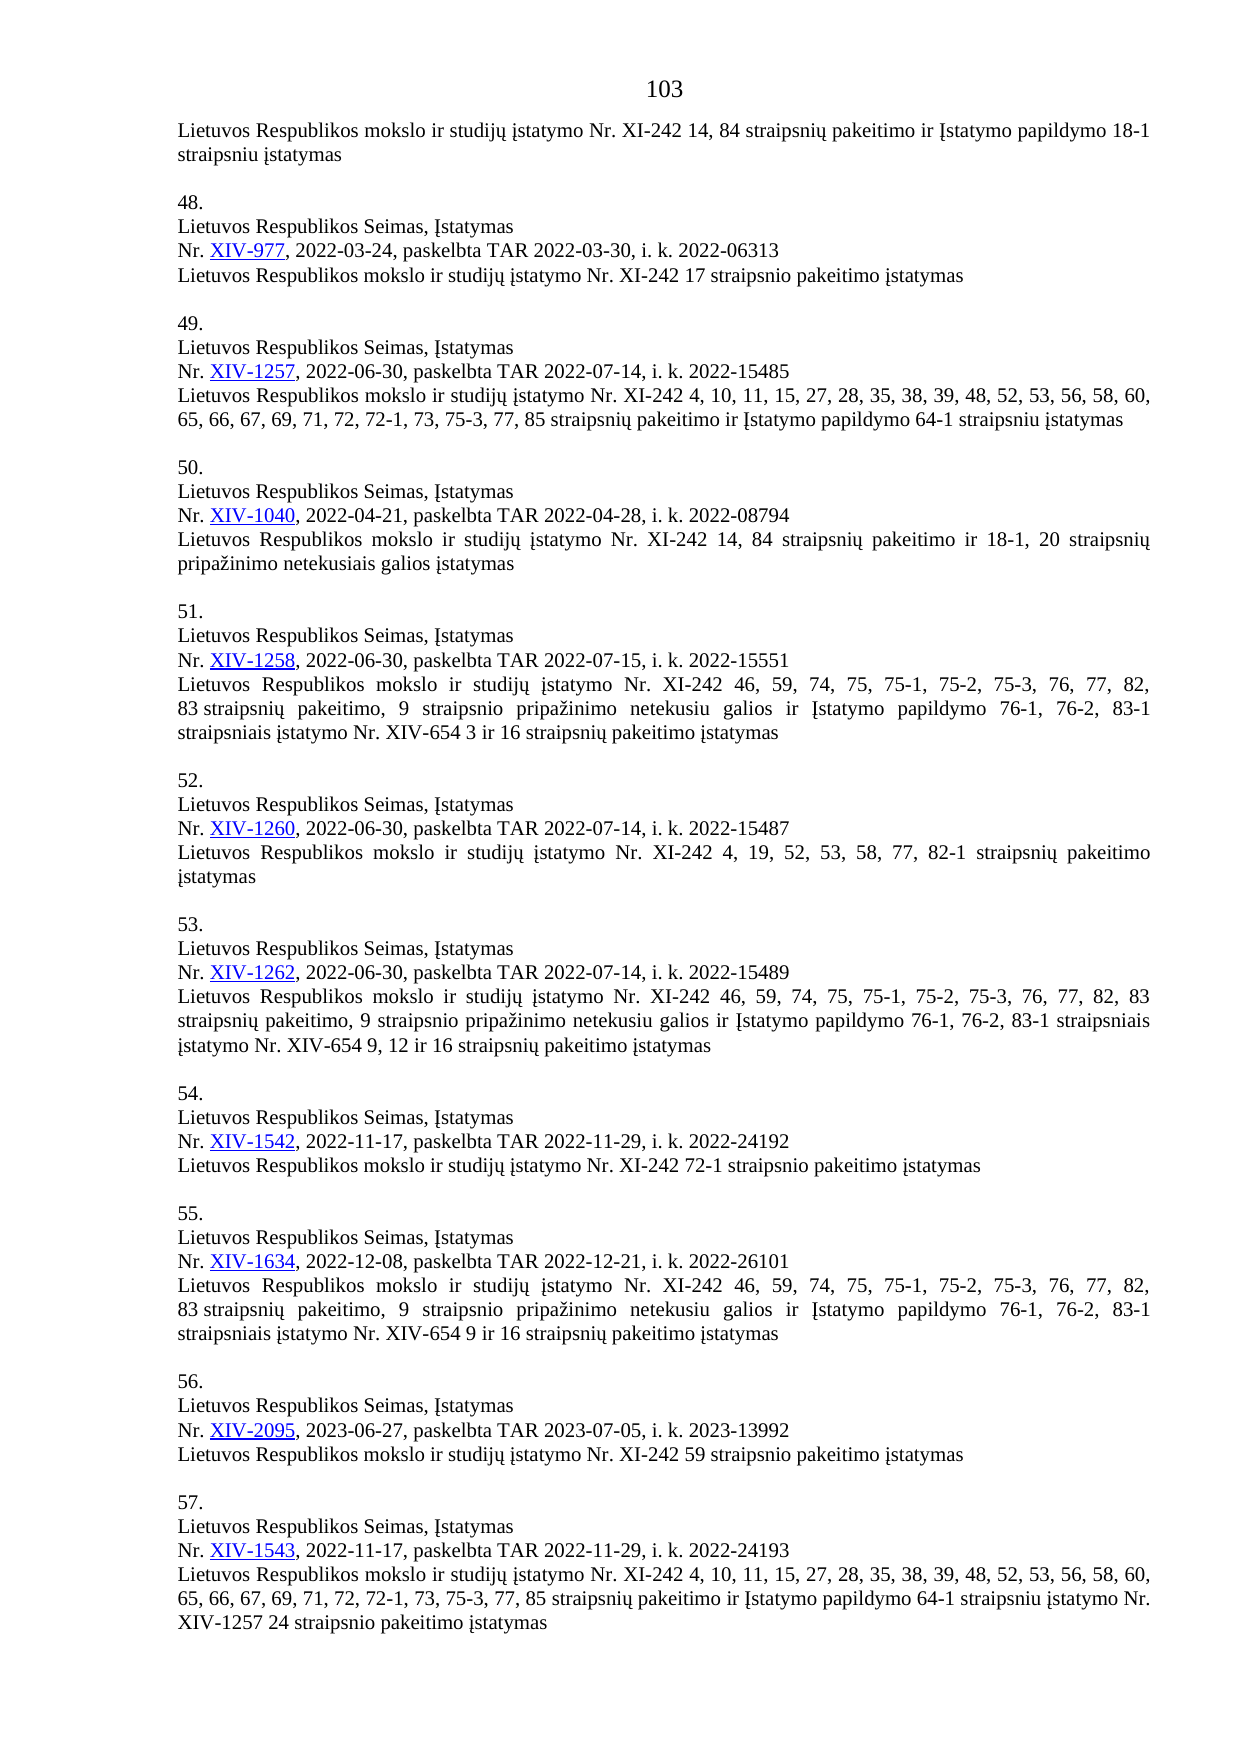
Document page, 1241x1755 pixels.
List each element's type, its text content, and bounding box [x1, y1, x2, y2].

text 53. [177, 912, 1152, 936]
text 49. [177, 311, 1152, 335]
text Lietuvos Respublikos Seimas, Įstatymas [177, 214, 1152, 238]
text 51. [177, 599, 1152, 623]
text 55. [177, 1201, 1152, 1225]
text 54. [177, 1081, 1152, 1105]
text Lietuvos Respublikos Seimas, Įstatymas [177, 792, 1152, 816]
text Lietuvos Respublikos Seimas, Įstatymas [177, 623, 1152, 647]
text Lietuvos Respublikos Seimas, Įstatymas [177, 1393, 1152, 1417]
text 56. [177, 1369, 1152, 1393]
text Lietuvos Respublikos Seimas, Įstatymas [177, 1225, 1152, 1249]
text Nr. XIV-1257, 2022-06-30, paskelbta TAR 2022-07-14, i. k. 2022-15485 [177, 359, 1152, 383]
text 57. [177, 1490, 1152, 1514]
text Lietuvos Respublikos mokslo ir studijų įstatymo Nr. XI-242 4, 10, 11, 15, 27, 28, 35, 38, 39, 48, 52, 53, 56, 58, 60, 65, 66, 67, 69, 71, 72, 72-1, 73, 75-3, 77, 85 straipsnių pakeitimo ir Įstatymo papildymo 64-1 straipsniu įstatymas [177, 383, 1152, 431]
text Nr. XIV-1634, 2022-12-08, paskelbta TAR 2022-12-21, i. k. 2022-26101 [177, 1249, 1152, 1273]
text Nr. XIV-2095, 2023-06-27, paskelbta TAR 2023-07-05, i. k. 2023-13992 [177, 1417, 1152, 1442]
text 48. [177, 190, 1152, 214]
text Nr. XIV-1262, 2022-06-30, paskelbta TAR 2022-07-14, i. k. 2022-15489 [177, 960, 1152, 984]
text Lietuvos Respublikos mokslo ir studijų įstatymo Nr. XI-242 17 straipsnio pakeitimo įstatymas [177, 262, 1152, 287]
text Lietuvos Respublikos mokslo ir studijų įstatymo Nr. XI-242 14, 84 straipsnių pakeitimo ir 18-1, 20 straipsnių pripažinimo netekusiais galios įstatymas [177, 527, 1152, 575]
text 50. [177, 455, 1152, 479]
text Lietuvos Respublikos mokslo ir studijų įstatymo Nr. XI-242 72-1 straipsnio pakeitimo įstatymas [177, 1153, 1152, 1177]
text Lietuvos Respublikos Seimas, Įstatymas [177, 936, 1152, 960]
text Lietuvos Respublikos mokslo ir studijų įstatymo Nr. XI-242 4, 19, 52, 53, 58, 77, 82-1 straipsnių pakeitimo įstatymas [177, 840, 1152, 888]
text Nr. XIV-1543, 2022-11-17, paskelbta TAR 2022-11-29, i. k. 2022-24193 [177, 1538, 1152, 1562]
text Nr. XIV-1260, 2022-06-30, paskelbta TAR 2022-07-14, i. k. 2022-15487 [177, 816, 1152, 840]
text Lietuvos Respublikos mokslo ir studijų įstatymo Nr. XI-242 14, 84 straipsnių pakeitimo ir Įstatymo papildymo 18-1 straipsniu įstatymas [177, 118, 1152, 166]
text Lietuvos Respublikos Seimas, Įstatymas [177, 1105, 1152, 1129]
text Lietuvos Respublikos mokslo ir studijų įstatymo Nr. XI-242 59 straipsnio pakeitimo įstatymas [177, 1442, 1152, 1466]
text Lietuvos Respublikos mokslo ir studijų įstatymo Nr. XI-242 46, 59, 74, 75, 75-1, 75-2, 75-3, 76, 77, 82, 83 straipsnių pakeitimo, 9 straipsnio pripažinimo netekusiu galios ir Įstatymo papildymo 76-1, 76-2, 83-1 straipsniais įstatymo Nr. XIV-654 9 ir 16 straipsnių pakeitimo įstatymas [177, 1273, 1152, 1345]
text Lietuvos Respublikos mokslo ir studijų įstatymo Nr. XI-242 4, 10, 11, 15, 27, 28, 35, 38, 39, 48, 52, 53, 56, 58, 60, 65, 66, 67, 69, 71, 72, 72-1, 73, 75-3, 77, 85 straipsnių pakeitimo ir Įstatymo papildymo 64-1 straipsniu įstatymo Nr. XIV-1257 24 straipsnio pakeitimo įstatymas [177, 1562, 1152, 1634]
text Lietuvos Respublikos Seimas, Įstatymas [177, 479, 1152, 503]
text Lietuvos Respublikos Seimas, Įstatymas [177, 1514, 1152, 1538]
text 52. [177, 768, 1152, 792]
text Nr. XIV-1542, 2022-11-17, paskelbta TAR 2022-11-29, i. k. 2022-24192 [177, 1129, 1152, 1153]
text Lietuvos Respublikos Seimas, Įstatymas [177, 335, 1152, 359]
text Nr. XIV-977, 2022-03-24, paskelbta TAR 2022-03-30, i. k. 2022-06313 [177, 238, 1152, 262]
text Lietuvos Respublikos mokslo ir studijų įstatymo Nr. XI-242 46, 59, 74, 75, 75-1, 75-2, 75-3, 76, 77, 82, 83 straipsnių pakeitimo, 9 straipsnio pripažinimo netekusiu galios ir Įstatymo papildymo 76-1, 76-2, 83-1 straipsniais įstatymo Nr. XIV-654 9, 12 ir 16 straipsnių pakeitimo įstatymas [177, 984, 1152, 1057]
text Nr. XIV-1040, 2022-04-21, paskelbta TAR 2022-04-28, i. k. 2022-08794 [177, 503, 1152, 527]
text Nr. XIV-1258, 2022-06-30, paskelbta TAR 2022-07-15, i. k. 2022-15551 [177, 647, 1152, 672]
text Lietuvos Respublikos mokslo ir studijų įstatymo Nr. XI-242 46, 59, 74, 75, 75-1, 75-2, 75-3, 76, 77, 82, 83 straipsnių pakeitimo, 9 straipsnio pripažinimo netekusiu galios ir Įstatymo papildymo 76-1, 76-2, 83-1 straipsniais įstatymo Nr. XIV-654 3 ir 16 straipsnių pakeitimo įstatymas [177, 672, 1152, 744]
